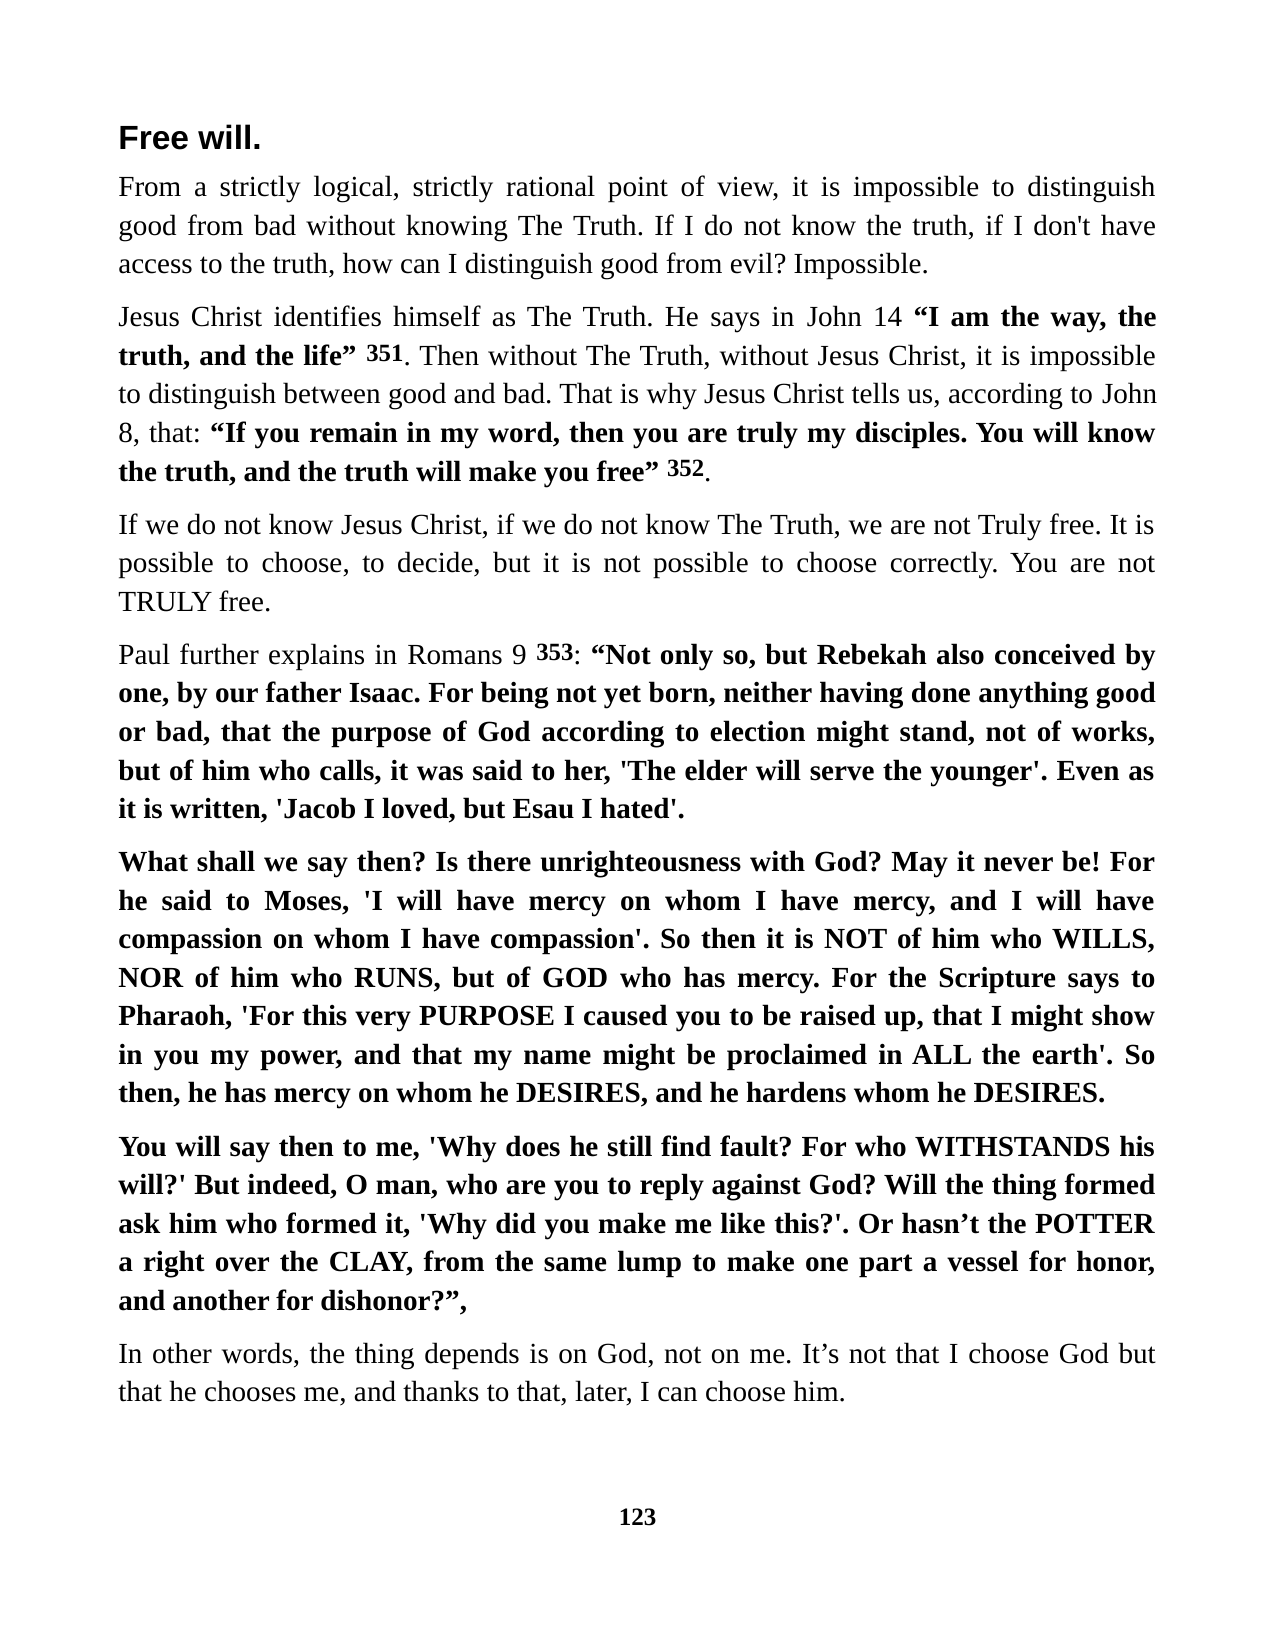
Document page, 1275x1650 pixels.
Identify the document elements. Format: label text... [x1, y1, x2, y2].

subtitle Free will. [118, 118, 1157, 157]
text From a strictly logical, strictly rational point of view, it is impossible to distinguish good from bad without knowing The Truth. If I do not know the truth, if I don't have access to the truth, how can I distinguish good from evil? Impossible. [118, 169, 1157, 280]
text Jesus Christ identifies himself as The Truth. He says in John 14 “I am the way, the truth, and the life” . Then without The Truth, without Jesus Christ, it is impossible to distinguish between good and bad. That is why Jesus Christ tells us, according to John 8, that: “If you remain in my word, then you are truly my disciples. You will know the truth, and the truth will make you free” . [118, 299, 1157, 487]
text You will say then to me, 'Why does he still find fault? For who WITHSTANDS his will?' But indeed, O man, who are you to reply against God? Will the thing formed ask him who formed it, 'Why did you make me like this?'. Or hasn’t the POTTER a right over the CLAY, from the same lump to make one part a vessel for honor, and another for dishonor?”, [118, 1129, 1157, 1316]
text If we do not know Jesus Christ, if we do not know The Truth, we are not Truly free. It is possible to choose, to decide, but it is not possible to choose correctly. You are not TRULY free. [118, 507, 1157, 617]
text What shall we say then? Is there unrighteousness with God? May it never be! For he said to Moses, 'I will have mercy on whom I have mercy, and I will have compassion on whom I have compassion'. So then it is NOT of him who WILLS, NOR of him who RUNS, but of GOD who has mercy. For the Scripture says to Pharaoh, 'For this very PURPOSE I caused you to be raised up, that I might show in you my power, and that my name might be proclaimed in ALL the earth'. So then, he has mercy on whom he DESIRES, and he hardens whom he DESIRES. [118, 844, 1157, 1109]
text In other words, the thing depends is on God, not on me. It’s not that I choose God but that he chooses me, and thanks to that, later, I can choose him. [118, 1336, 1157, 1408]
text Paul further explains in Romans 9 : “Not only so, but Rebekah also conceived by one, by our father Isaac. For being not yet born, neither having done anything good or bad, that the purpose of God according to election might stand, not of works, but of him who calls, it was said to her, 'The elder will serve the younger'. Even as it is written, 'Jacob I loved, but Esau I hated'. [118, 637, 1157, 825]
